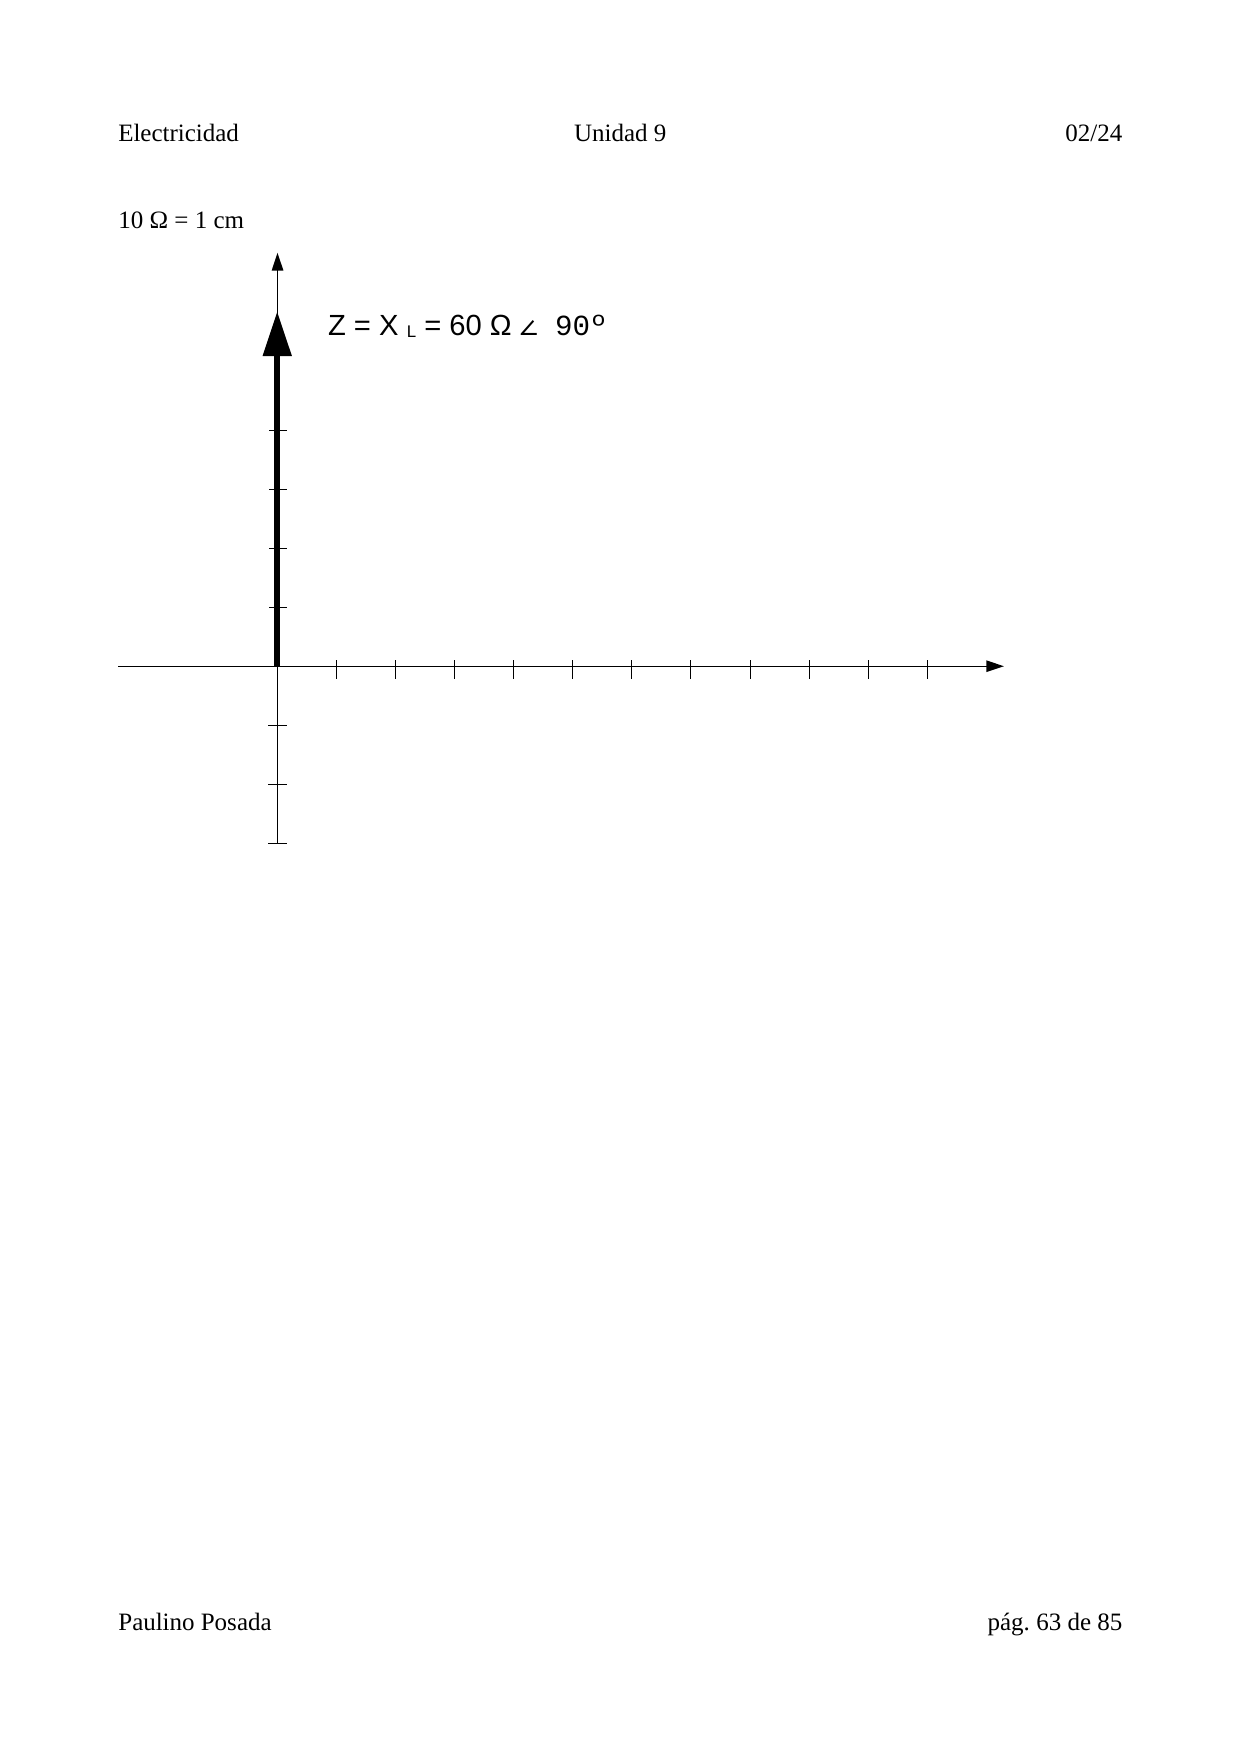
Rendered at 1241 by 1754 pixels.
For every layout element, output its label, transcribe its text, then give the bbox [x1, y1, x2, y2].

text 10 Ω = 1 cm [118, 205, 1122, 234]
